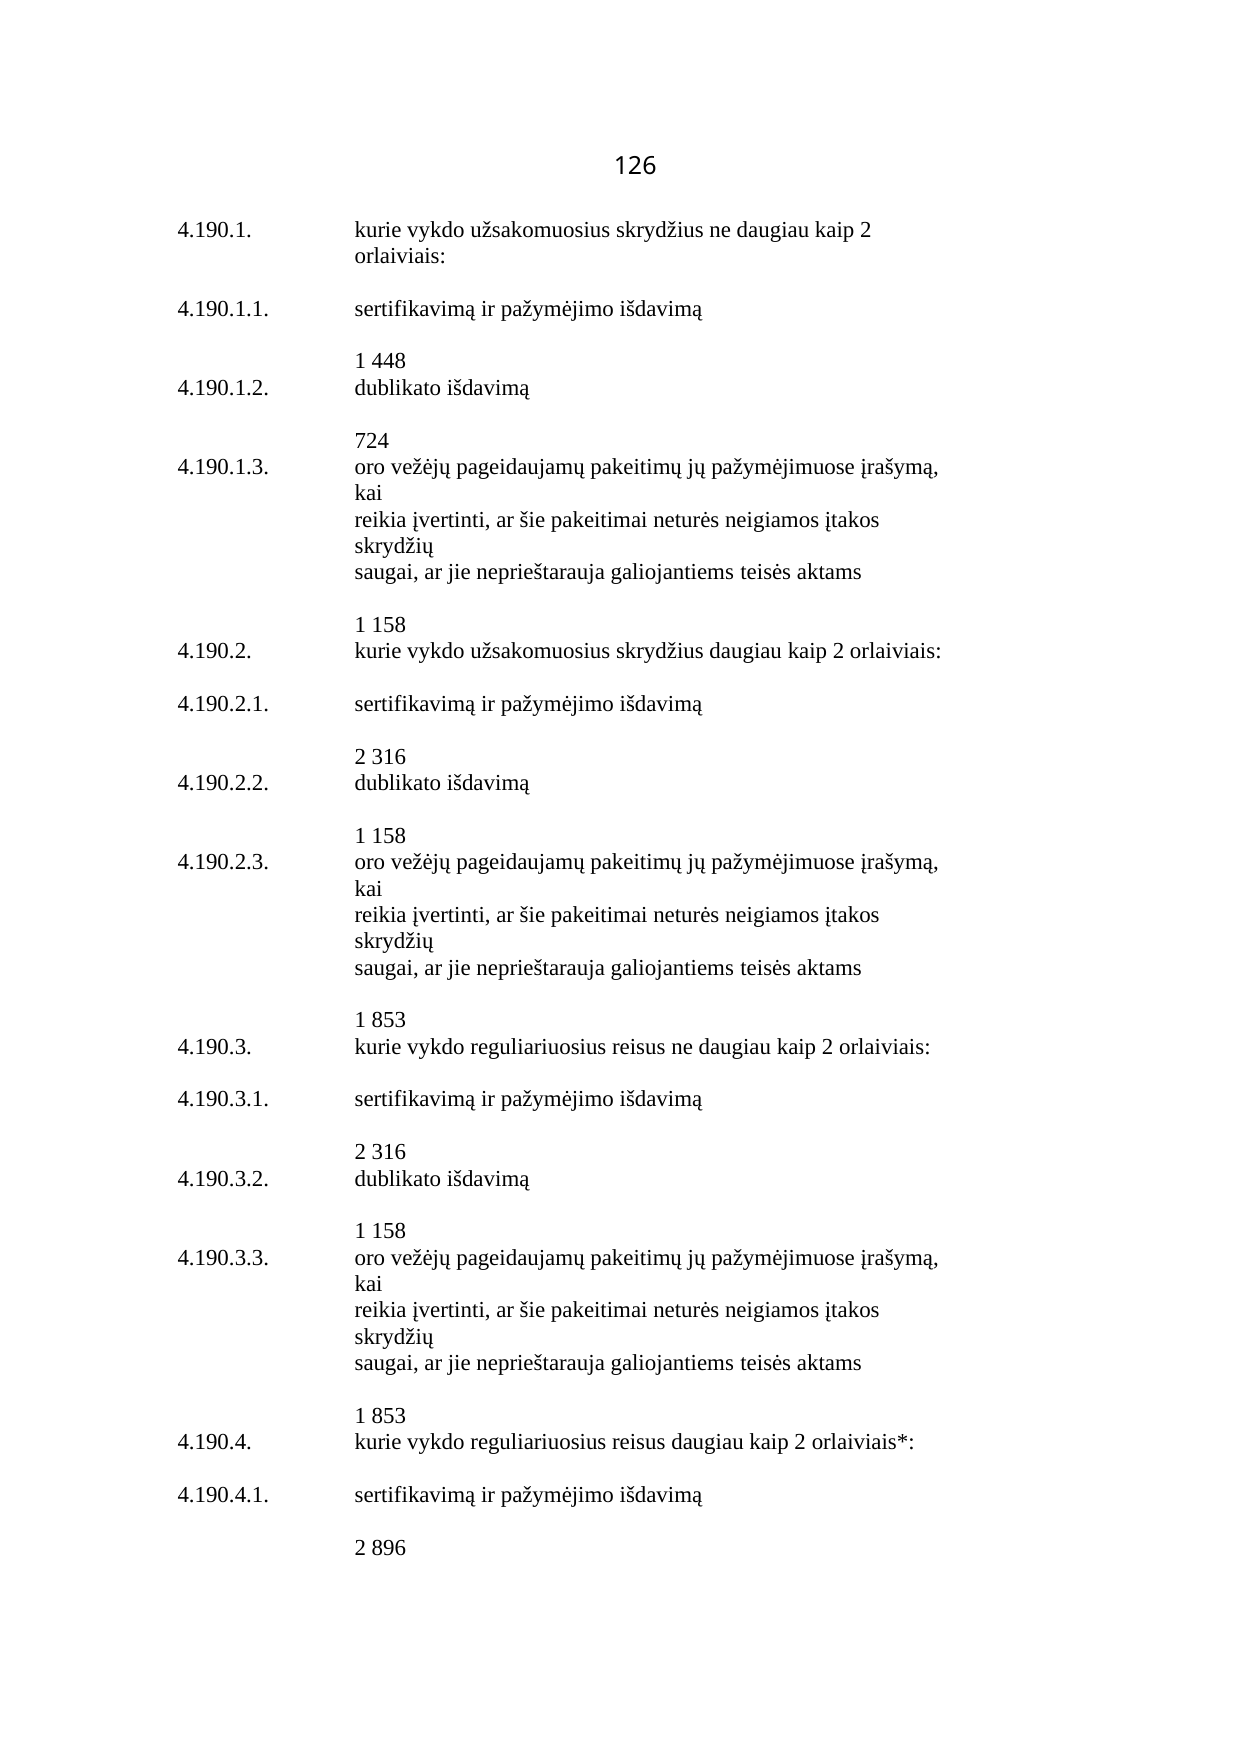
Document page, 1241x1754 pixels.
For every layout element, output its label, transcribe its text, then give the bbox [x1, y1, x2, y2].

text 4.190.3.2. dublikato išdavimą 1 158 [177, 1164, 945, 1244]
text 4.190.3.3. oro vežėjų pageidaujamų pakeitimų jų pažymėjimuose įrašymą, kai [177, 1244, 945, 1296]
text 4.190.2. kurie vykdo užsakomuosius skrydžius daugiau kaip 2 orlaiviais: [177, 637, 945, 690]
text reikia įvertinti, ar šie pakeitimai neturės neigiamos įtakos skrydžių [354, 901, 945, 954]
text 4.190.4.1. sertifikavimą ir pažymėjimo išdavimą 2 896 [177, 1481, 945, 1560]
text 4.190.3. kurie vykdo reguliariuosius reisus ne daugiau kaip 2 orlaiviais: [177, 1033, 945, 1086]
text 4.190.4. kurie vykdo reguliariuosius reisus daugiau kaip 2 orlaiviais*: [177, 1428, 945, 1481]
text saugai, ar jie neprieštarauja galiojantiems teisės aktams 1 853 [354, 954, 945, 1033]
text reikia įvertinti, ar šie pakeitimai neturės neigiamos įtakos skrydžių [354, 506, 945, 558]
text reikia įvertinti, ar šie pakeitimai neturės neigiamos įtakos skrydžių [354, 1296, 945, 1349]
text 4.190.2.2. dublikato išdavimą 1 158 [177, 769, 945, 848]
text 4.190.1. kurie vykdo užsakomuosius skrydžius ne daugiau kaip 2 orlaiviais: [177, 216, 945, 295]
text saugai, ar jie neprieštarauja galiojantiems teisės aktams 1 158 [354, 558, 945, 637]
text 4.190.2.1. sertifikavimą ir pažymėjimo išdavimą 2 316 [177, 690, 945, 769]
text saugai, ar jie neprieštarauja galiojantiems teisės aktams 1 853 [354, 1349, 945, 1428]
text 4.190.1.2. dublikato išdavimą 724 [177, 374, 945, 453]
text 4.190.1.1. sertifikavimą ir pažymėjimo išdavimą 1 448 [177, 295, 945, 374]
text 4.190.3.1. sertifikavimą ir pažymėjimo išdavimą 2 316 [177, 1086, 945, 1164]
text 4.190.2.3. oro vežėjų pageidaujamų pakeitimų jų pažymėjimuose įrašymą, kai [177, 848, 945, 901]
text 4.190.1.3. oro vežėjų pageidaujamų pakeitimų jų pažymėjimuose įrašymą, kai [177, 453, 945, 506]
